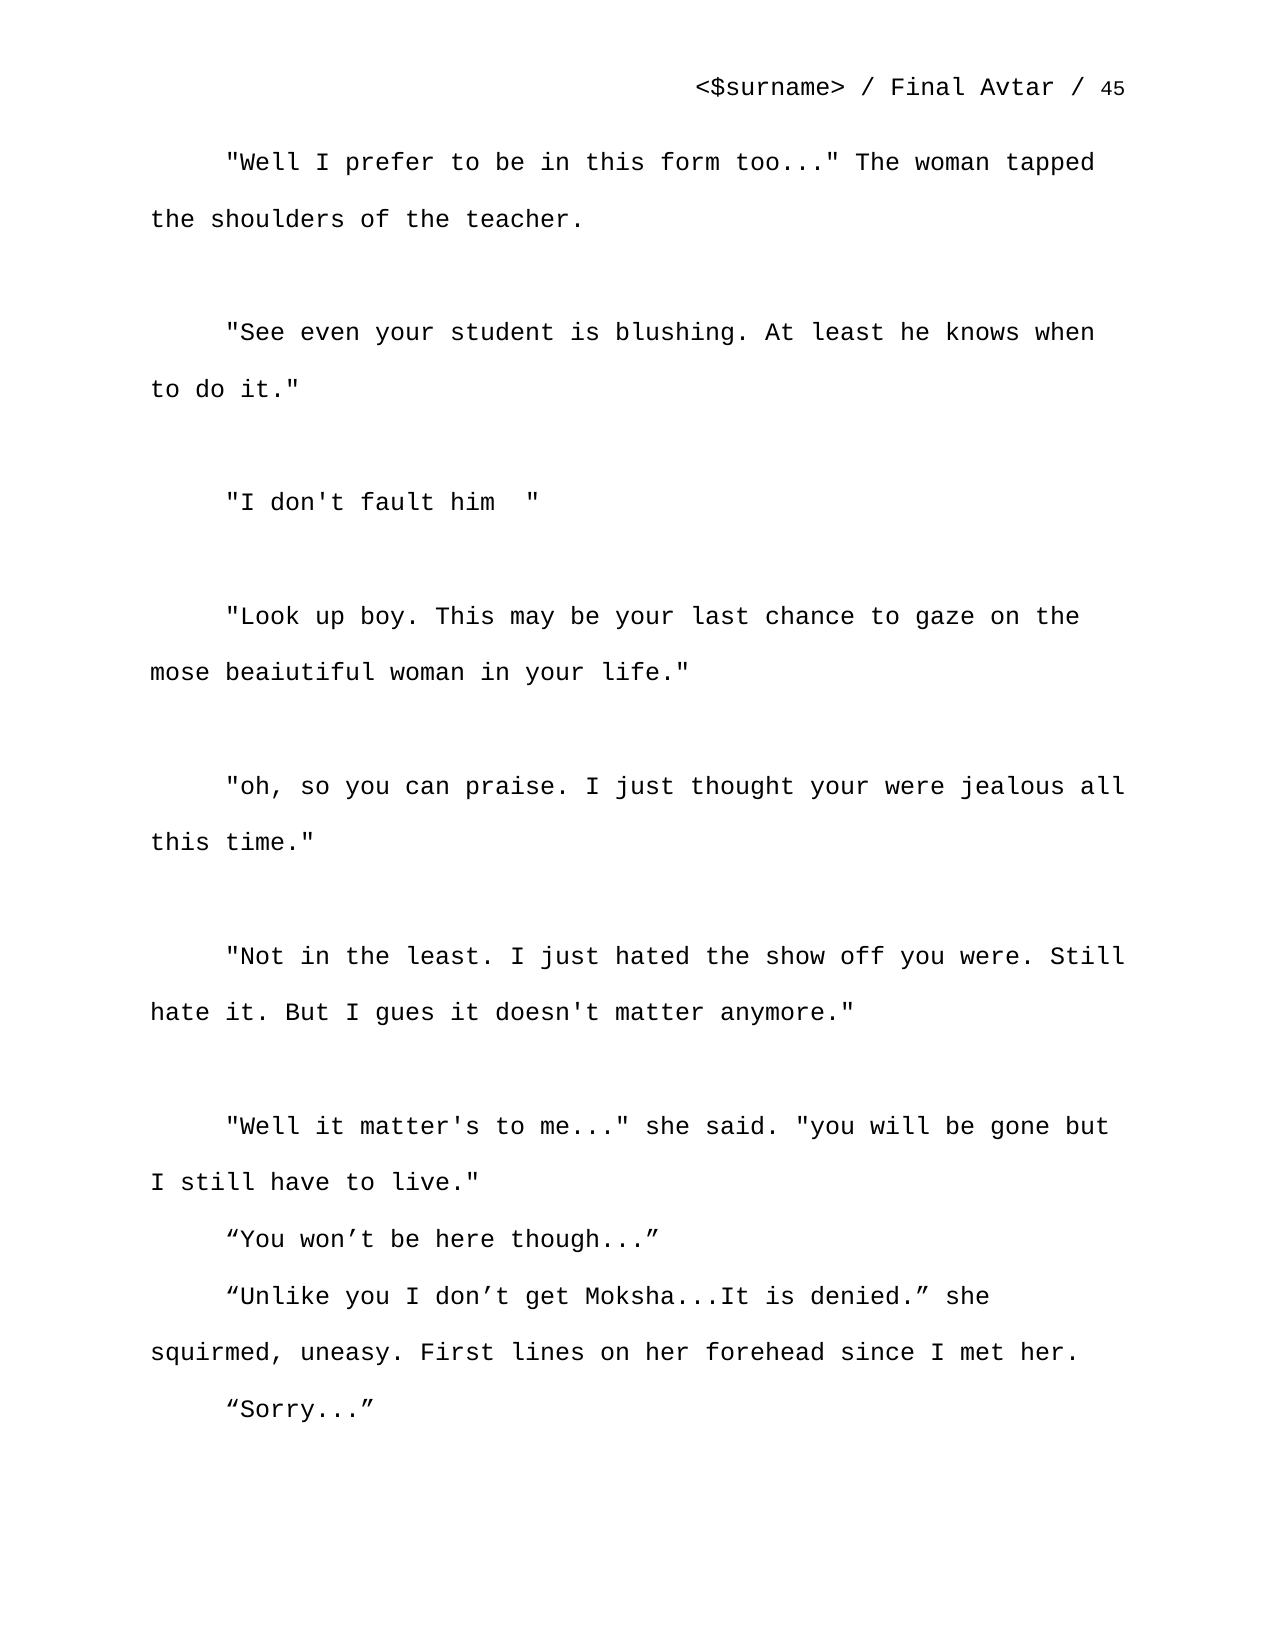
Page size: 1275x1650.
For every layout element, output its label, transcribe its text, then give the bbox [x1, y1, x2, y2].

text “Unlike you I don’t get Moksha...It is denied.” she squirmed, uneasy. First lines on her forehead since I met her. [150, 1283, 1125, 1368]
text "Not in the least. I just hated the show off you were. Still hate it. But I gues it doesn't matter anymore." [150, 943, 1125, 1028]
text "Look up boy. This may be your last chance to gaze on the mose beaiutiful woman in your life." [150, 603, 1125, 688]
text “Sorry...” [150, 1397, 1125, 1425]
text "See even your student is blushing. At least he knows when to do it." [150, 320, 1125, 405]
text "Well I prefer to be in this form too..." The woman tapped the shoulders of the teacher. [150, 150, 1125, 235]
text "Well it matter's to me..." she said. "you will be gone but I still have to live." [150, 1113, 1125, 1198]
text "I don't fault him " [150, 490, 1125, 518]
text "oh, so you can praise. I just thought your were jealous all this time." [150, 773, 1125, 858]
text “You won’t be here though...” [150, 1227, 1125, 1255]
